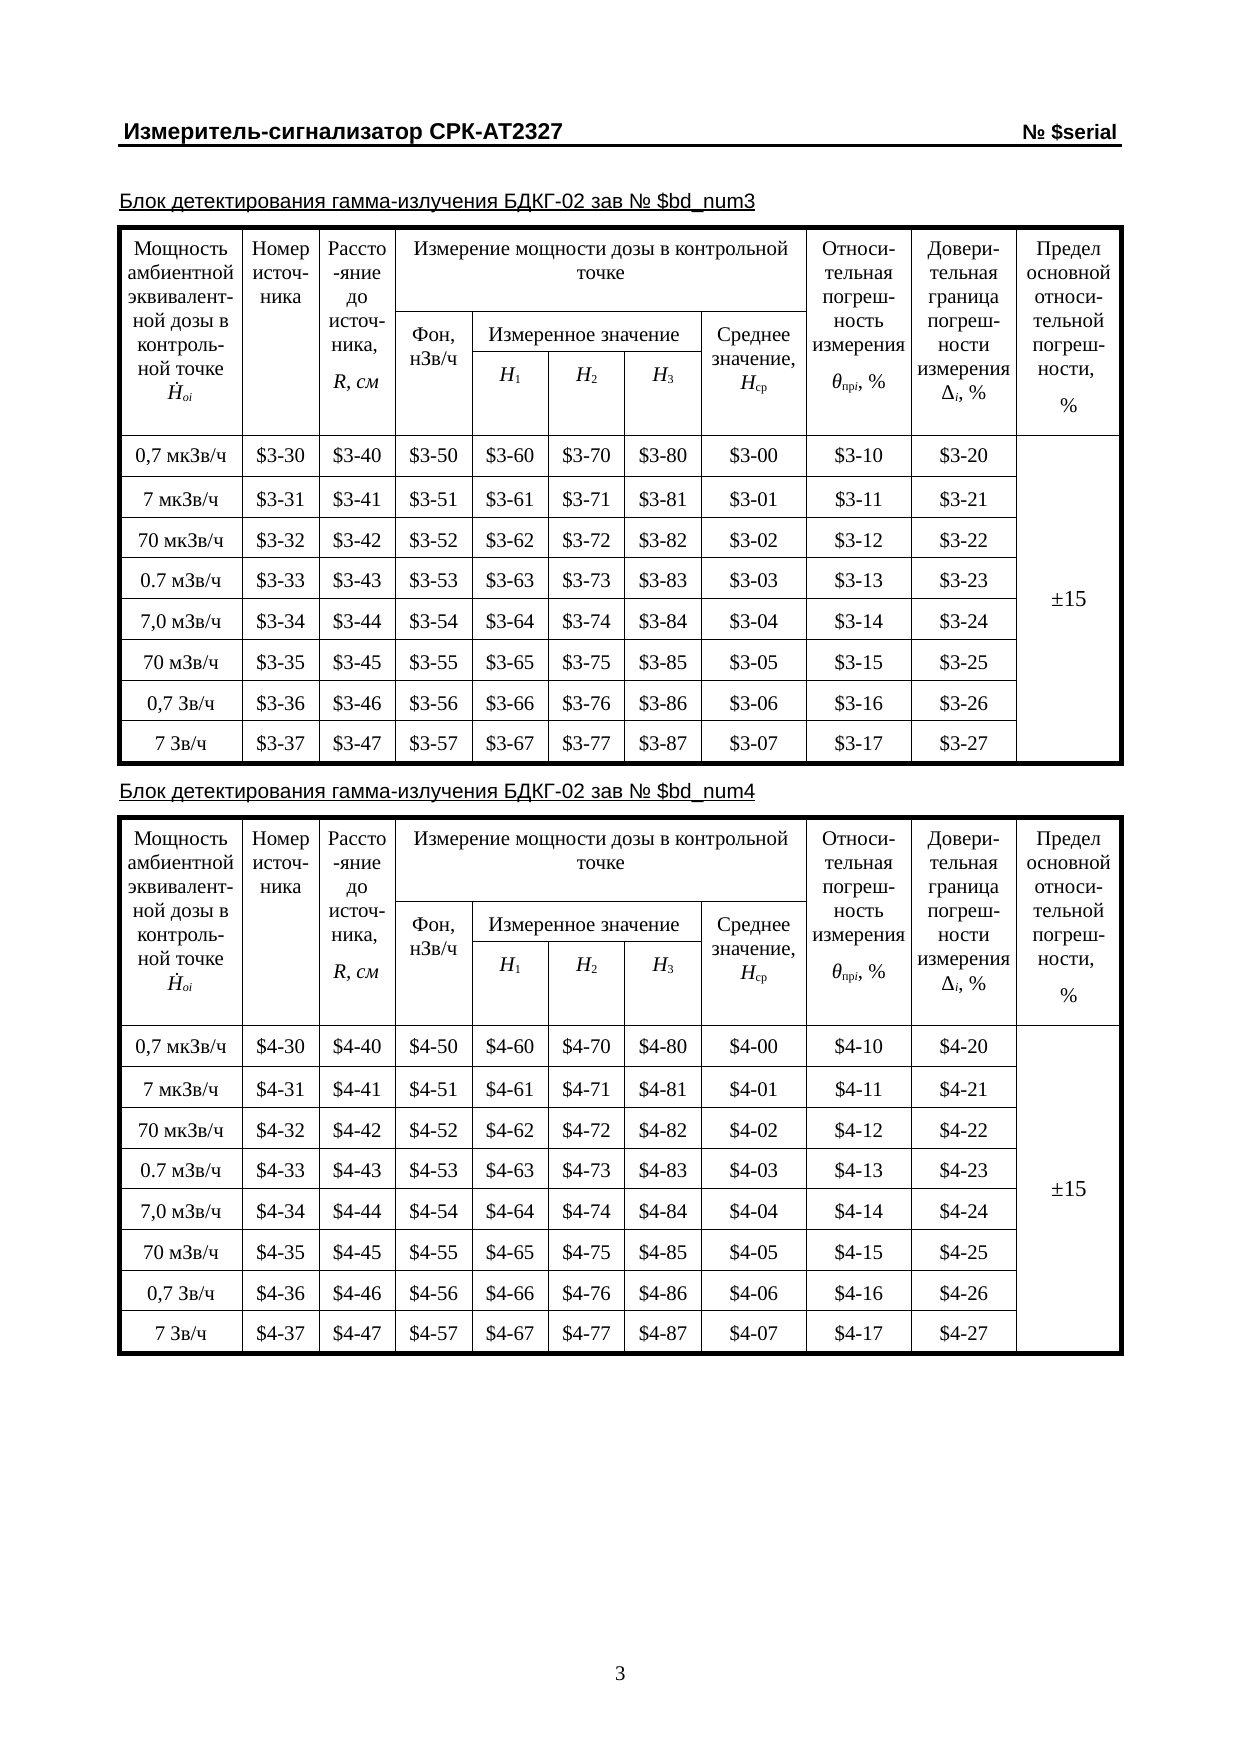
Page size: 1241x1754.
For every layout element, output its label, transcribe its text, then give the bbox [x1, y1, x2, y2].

table_cell $4-56 [396, 1271, 472, 1310]
table_cell Фон, нЗв/ч [396, 902, 472, 1025]
table_cell 70 мкЗв/ч [122, 518, 242, 557]
table_cell $3-51 [396, 477, 472, 517]
table_cell Фон, нЗв/ч [396, 312, 472, 435]
table_cell $3-45 [320, 640, 395, 679]
table_cell $4-60 [473, 1026, 548, 1066]
table_cell Относи-тельная погреш-ность измерения θпрi, % [807, 820, 911, 1025]
table_cell $3-12 [807, 518, 911, 557]
table_cell Мощность амбиентной эквивалент-ной дозы в контроль-ной точке Ḣoi [122, 820, 242, 1025]
table_cell $4-23 [912, 1149, 1016, 1188]
table_cell 7 мкЗв/ч [122, 477, 242, 517]
table_cell 0.7 мЗв/ч [122, 1149, 242, 1188]
table_cell $4-50 [396, 1026, 472, 1066]
table_cell $4-14 [807, 1189, 911, 1229]
table_cell 70 мЗв/ч [122, 1230, 242, 1269]
table_cell $4-64 [473, 1189, 548, 1229]
table_cell $4-20 [912, 1026, 1016, 1066]
table_cell $4-53 [396, 1149, 472, 1188]
table_cell $3-07 [702, 721, 806, 761]
table_cell $4-33 [243, 1149, 319, 1188]
table_cell $3-83 [625, 558, 701, 598]
table_cell ±15 [1017, 1026, 1119, 1351]
table_cell Измерение мощности дозы в контрольной точке [396, 230, 806, 311]
table_cell $3-80 [625, 436, 701, 476]
table_cell $4-62 [473, 1108, 548, 1147]
table_cell $4-47 [320, 1311, 395, 1351]
table_cell Относи-тельная погреш-ность измерения θпрi, % [807, 230, 911, 435]
table_cell $4-16 [807, 1271, 911, 1310]
table_cell $3-81 [625, 477, 701, 517]
table_cell $3-46 [320, 681, 395, 720]
table_cell $3-00 [702, 436, 806, 476]
table_cell Среднее значение, Hср [702, 312, 806, 435]
table_cell $3-42 [320, 518, 395, 557]
table_cell $3-86 [625, 681, 701, 720]
table_cell $4-82 [625, 1108, 701, 1147]
table_cell $3-15 [807, 640, 911, 679]
table_cell $3-73 [549, 558, 624, 598]
table_cell $3-01 [702, 477, 806, 517]
table_cell $4-84 [625, 1189, 701, 1229]
table_cell 70 мЗв/ч [122, 640, 242, 679]
table_cell $3-50 [396, 436, 472, 476]
table_cell $4-81 [625, 1067, 701, 1107]
table_cell 7 Зв/ч [122, 721, 242, 761]
table_cell $4-86 [625, 1271, 701, 1310]
table_cell $3-10 [807, 436, 911, 476]
table_cell $4-57 [396, 1311, 472, 1351]
table_cell $3-71 [549, 477, 624, 517]
table_cell $4-85 [625, 1230, 701, 1269]
table_cell $3-24 [912, 599, 1016, 639]
table_cell $4-11 [807, 1067, 911, 1107]
table_cell $4-55 [396, 1230, 472, 1269]
table_cell $3-32 [243, 518, 319, 557]
table_cell $4-45 [320, 1230, 395, 1269]
table_cell $4-74 [549, 1189, 624, 1229]
table_cell $3-65 [473, 640, 548, 679]
table_cell $4-65 [473, 1230, 548, 1269]
table_cell $4-04 [702, 1189, 806, 1229]
table_cell $3-30 [243, 436, 319, 476]
table_header Блок детектирования гамма-излучения БДКГ-02 зав № $bd_num3 [119, 176, 1121, 225]
table_cell $4-42 [320, 1108, 395, 1147]
table_cell $4-51 [396, 1067, 472, 1107]
table_cell $3-16 [807, 681, 911, 720]
table_cell $4-52 [396, 1108, 472, 1147]
table_cell $4-41 [320, 1067, 395, 1107]
table_cell $3-13 [807, 558, 911, 598]
table_cell $4-00 [702, 1026, 806, 1066]
table_cell $3-63 [473, 558, 548, 598]
table_cell $4-71 [549, 1067, 624, 1107]
table_cell $4-10 [807, 1026, 911, 1066]
table_cell $4-67 [473, 1311, 548, 1351]
table_cell $4-63 [473, 1149, 548, 1188]
table_cell $3-62 [473, 518, 548, 557]
table_cell $3-47 [320, 721, 395, 761]
table_cell $3-31 [243, 477, 319, 517]
table_cell $4-02 [702, 1108, 806, 1147]
table_cell $3-64 [473, 599, 548, 639]
table_cell $3-70 [549, 436, 624, 476]
table_cell 7 мкЗв/ч [122, 1067, 242, 1107]
table_cell $4-35 [243, 1230, 319, 1269]
table_cell Измеренное значение [473, 312, 701, 351]
table_cell $4-46 [320, 1271, 395, 1310]
table_cell $3-27 [912, 721, 1016, 761]
table_cell $3-36 [243, 681, 319, 720]
table_cell 7,0 мЗв/ч [122, 599, 242, 639]
table_cell $4-27 [912, 1311, 1016, 1351]
table_cell $4-61 [473, 1067, 548, 1107]
table_cell Довери-тельная граница погреш-ности измерения Δi, % [912, 820, 1016, 1025]
table_cell Измеренное значение [473, 902, 701, 941]
table_cell $4-77 [549, 1311, 624, 1351]
table_cell Номер источ-ника [243, 230, 319, 435]
table_cell $3-21 [912, 477, 1016, 517]
table_cell $3-06 [702, 681, 806, 720]
table_cell ±15 [1017, 436, 1119, 761]
table_cell $3-87 [625, 721, 701, 761]
table_cell $3-85 [625, 640, 701, 679]
table_cell $3-54 [396, 599, 472, 639]
table_cell $3-25 [912, 640, 1016, 679]
table_cell $4-70 [549, 1026, 624, 1066]
table_cell $4-21 [912, 1067, 1016, 1107]
table_cell $4-75 [549, 1230, 624, 1269]
table_cell $4-07 [702, 1311, 806, 1351]
table_cell H2 [549, 942, 624, 1025]
table_cell $3-52 [396, 518, 472, 557]
table_cell $3-37 [243, 721, 319, 761]
table_cell $3-02 [702, 518, 806, 557]
table_cell $3-55 [396, 640, 472, 679]
table_cell $4-17 [807, 1311, 911, 1351]
table_cell Довери-тельная граница погреш-ности измерения Δi, % [912, 230, 1016, 435]
table_cell $3-57 [396, 721, 472, 761]
table_cell $3-74 [549, 599, 624, 639]
table_cell 0.7 мЗв/ч [122, 558, 242, 598]
table_cell $4-05 [702, 1230, 806, 1269]
table_cell $4-26 [912, 1271, 1016, 1310]
table_cell $4-43 [320, 1149, 395, 1188]
table_cell $3-40 [320, 436, 395, 476]
table_cell $4-12 [807, 1108, 911, 1147]
table_cell Предел основной относи-тельной погреш-ности, % [1017, 230, 1119, 435]
table_cell $4-66 [473, 1271, 548, 1310]
table_cell 0,7 мкЗв/ч [122, 1026, 242, 1066]
table_cell $4-25 [912, 1230, 1016, 1269]
table_cell $3-33 [243, 558, 319, 598]
table_cell Предел основной относи-тельной погреш-ности, % [1017, 820, 1119, 1025]
table_cell Номер источ-ника [243, 820, 319, 1025]
table_cell $3-26 [912, 681, 1016, 720]
table_cell $4-24 [912, 1189, 1016, 1229]
table_cell $3-44 [320, 599, 395, 639]
table_cell $3-75 [549, 640, 624, 679]
table_cell H3 [625, 942, 701, 1025]
table_cell 0,7 мкЗв/ч [122, 436, 242, 476]
table_cell $3-23 [912, 558, 1016, 598]
table_cell $4-31 [243, 1067, 319, 1107]
table_cell 7,0 мЗв/ч [122, 1189, 242, 1229]
table_cell Измерение мощности дозы в контрольной точке [396, 820, 806, 901]
table_cell $4-06 [702, 1271, 806, 1310]
table_cell H3 [625, 352, 701, 435]
table_cell $3-72 [549, 518, 624, 557]
table_cell $4-13 [807, 1149, 911, 1188]
table_cell $3-84 [625, 599, 701, 639]
table_cell 7 Зв/ч [122, 1311, 242, 1351]
table_cell 0,7 Зв/ч [122, 681, 242, 720]
table_cell $3-17 [807, 721, 911, 761]
table_cell $3-34 [243, 599, 319, 639]
table_cell $4-34 [243, 1189, 319, 1229]
table_cell $4-72 [549, 1108, 624, 1147]
table_cell $3-67 [473, 721, 548, 761]
table_cell H2 [549, 352, 624, 435]
table_cell $4-15 [807, 1230, 911, 1269]
table_cell $4-37 [243, 1311, 319, 1351]
table_cell $3-43 [320, 558, 395, 598]
table_cell $4-36 [243, 1271, 319, 1310]
table_cell $4-01 [702, 1067, 806, 1107]
table_cell 70 мкЗв/ч [122, 1108, 242, 1147]
table_cell $3-14 [807, 599, 911, 639]
table_cell $3-82 [625, 518, 701, 557]
table_cell $3-22 [912, 518, 1016, 557]
table_cell $4-87 [625, 1311, 701, 1351]
table_cell $4-40 [320, 1026, 395, 1066]
table_cell $3-11 [807, 477, 911, 517]
table_cell $3-66 [473, 681, 548, 720]
table_cell H1 [473, 942, 548, 1025]
table_cell $3-56 [396, 681, 472, 720]
table_header Блок детектирования гамма-излучения БДКГ-02 зав № $bd_num4 [119, 766, 1121, 815]
table_cell $3-05 [702, 640, 806, 679]
table_cell $3-03 [702, 558, 806, 598]
table_cell $3-04 [702, 599, 806, 639]
table_cell $4-22 [912, 1108, 1016, 1147]
table_cell $4-73 [549, 1149, 624, 1188]
table_cell $4-76 [549, 1271, 624, 1310]
table_cell $4-54 [396, 1189, 472, 1229]
table_cell H1 [473, 352, 548, 435]
table_cell $4-83 [625, 1149, 701, 1188]
table_cell $4-44 [320, 1189, 395, 1229]
table_cell $3-77 [549, 721, 624, 761]
table_cell $4-32 [243, 1108, 319, 1147]
table_cell $4-03 [702, 1149, 806, 1188]
table_cell 0,7 Зв/ч [122, 1271, 242, 1310]
table_cell $3-61 [473, 477, 548, 517]
table_cell $4-30 [243, 1026, 319, 1066]
table_cell $4-80 [625, 1026, 701, 1066]
table_cell $3-20 [912, 436, 1016, 476]
table_cell Рассто-яние до источ-ника, R, см [320, 820, 395, 1025]
table_cell Среднее значение, Hср [702, 902, 806, 1025]
table_cell $3-53 [396, 558, 472, 598]
table_cell $3-60 [473, 436, 548, 476]
table_cell $3-35 [243, 640, 319, 679]
table_cell Рассто-яние до источ-ника, R, см [320, 230, 395, 435]
table_cell Мощность амбиентной эквивалент-ной дозы в контроль-ной точке Ḣoi [122, 230, 242, 435]
table_cell $3-41 [320, 477, 395, 517]
table_cell $3-76 [549, 681, 624, 720]
